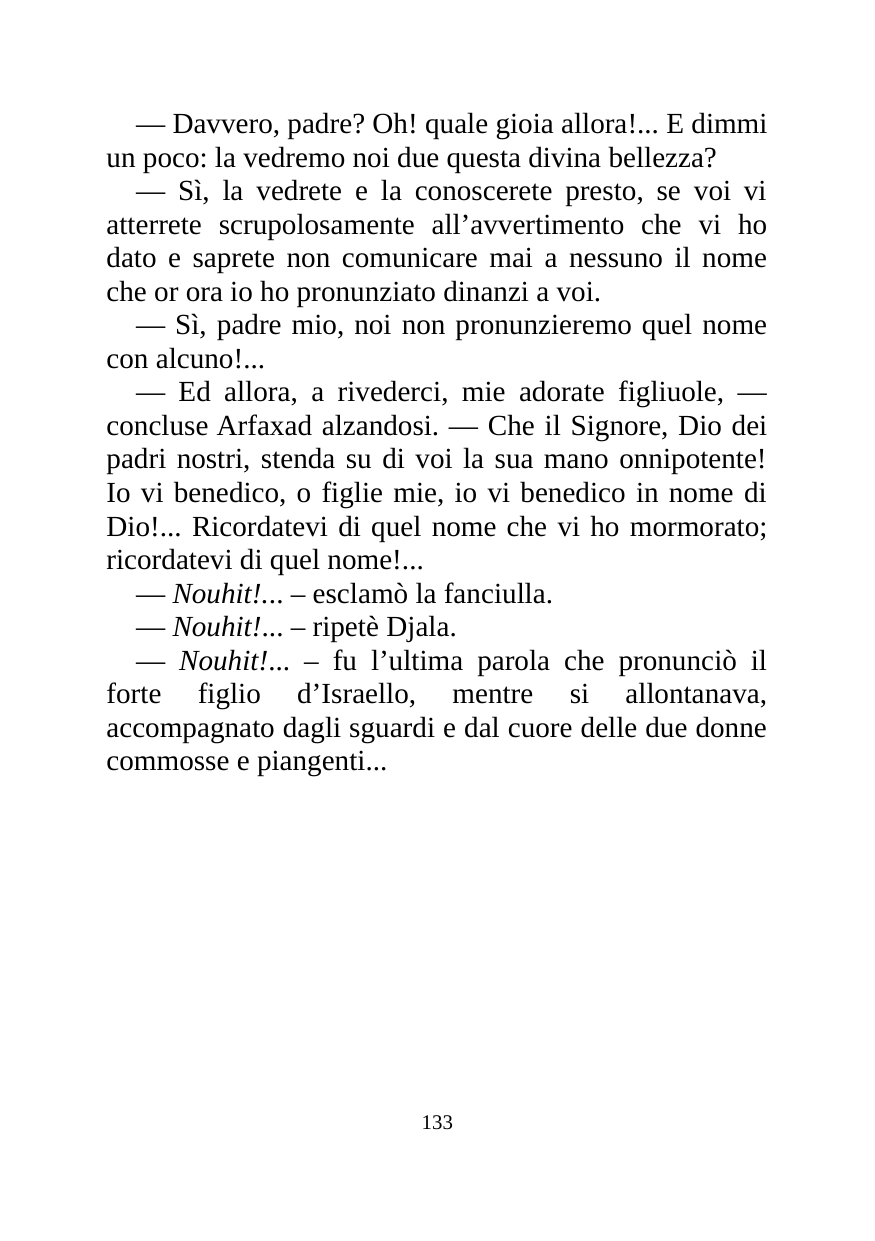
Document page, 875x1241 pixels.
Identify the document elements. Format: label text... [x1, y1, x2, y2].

text — Nouhit!... – esclamò la fanciulla. [106, 576, 768, 609]
text — Ed allora, a rivederci, mie adorate figliuole, —concluse Arfaxad alzandosi. — Che il Signore, Dio dei padri nostri, stenda su di voi la sua mano onnipotente! Io vi benedico, o figlie mie, io vi benedico in nome di Dio!... Ricordatevi di quel nome che vi ho mormorato; ricordatevi di quel nome!... [106, 374, 768, 576]
text — Davvero, padre? Oh! quale gioia allora!... E dimmi un poco: la vedremo noi due questa divina bellezza? [106, 106, 768, 173]
text — Sì, la vedrete e la conoscerete presto, se voi vi atterrete scrupolosamente all’avvertimento che vi ho dato e saprete non comunicare mai a nessuno il nome che or ora io ho pronunziato dinanzi a voi. [106, 173, 768, 307]
text — Nouhit!... – ripetè Djala. [106, 609, 768, 643]
text — Sì, padre mio, noi non pronunzieremo quel nome con alcuno!... [106, 307, 768, 374]
text — Nouhit!... – fu l’ultima parola che pronunciò il forte figlio d’Israello, mentre si allontanava, accompagnato dagli sguardi e dal cuore delle due donne commosse e piangenti... [106, 643, 768, 777]
